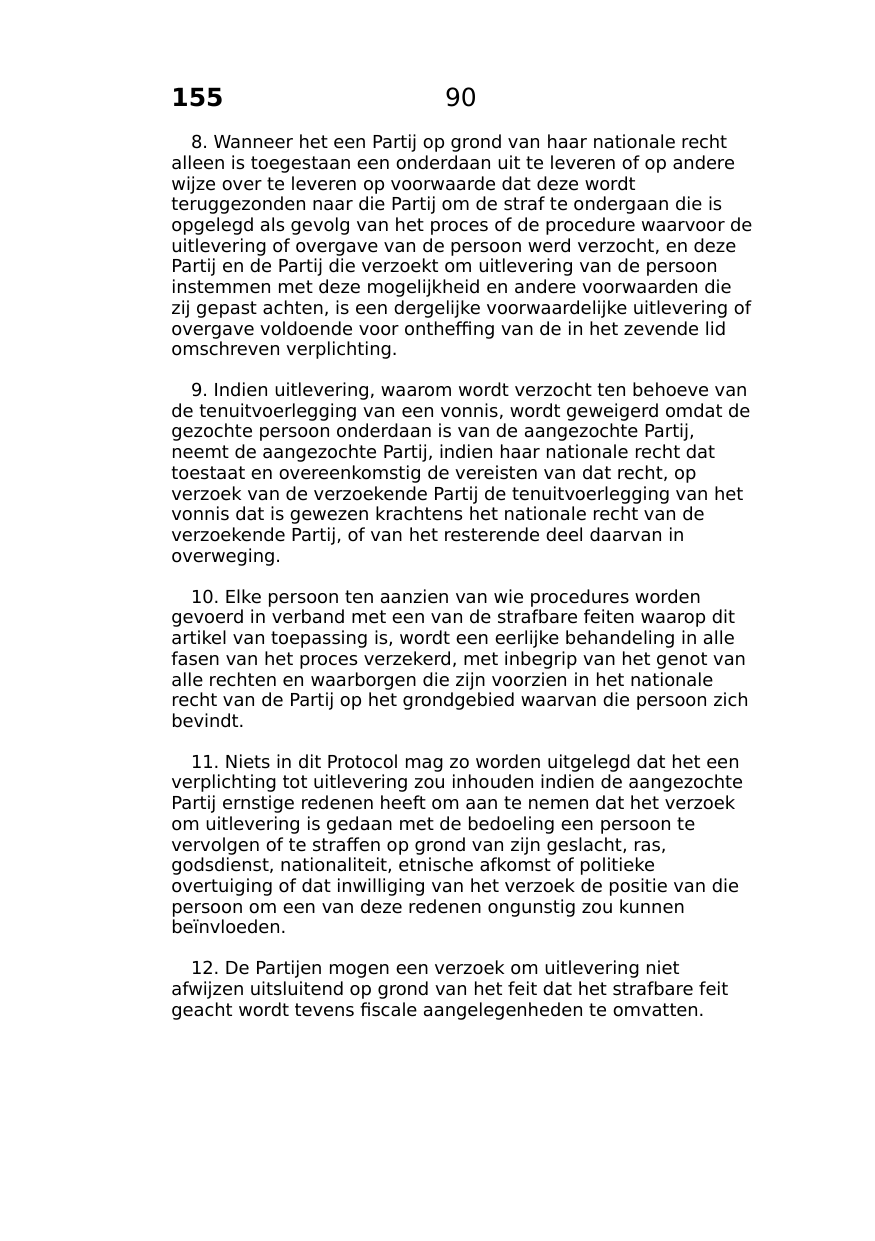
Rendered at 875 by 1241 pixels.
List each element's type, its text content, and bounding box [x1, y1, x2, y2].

text 9. Indien uitlevering, waarom wordt verzocht ten behoeve van de tenuitvoerlegging van een vonnis, wordt geweigerd omdat de gezochte persoon onderdaan is van de aangezochte Partij, neemt de aangezochte Partij, indien haar nationale recht dat toestaat en overeenkomstig de vereisten van dat recht, op verzoek van de verzoekende Partij de tenuitvoerlegging van het vonnis dat is gewezen krachtens het nationale recht van de verzoekende Partij, of van het resterende deel daarvan in overweging. [171, 380, 756, 566]
text 8. Wanneer het een Partij op grond van haar nationale recht alleen is toegestaan een onderdaan uit te leveren of op andere wijze over te leveren op voorwaarde dat deze wordt teruggezonden naar die Partij om de straf te ondergaan die is opgelegd als gevolg van het proces of de procedure waarvoor de uitlevering of overgave van de persoon werd verzocht, en deze Partij en de Partij die verzoekt om uitlevering van de persoon instemmen met deze mogelijkheid en andere voorwaarden die zij gepast achten, is een dergelijke voorwaardelijke uitlevering of overgave voldoende voor ontheffing van de in het zevende lid omschreven verplichting. [171, 132, 756, 360]
text 11. Niets in dit Protocol mag zo worden uitgelegd dat het een verplichting tot uitlevering zou inhouden indien de aangezochte Partij ernstige redenen heeft om aan te nemen dat het verzoek om uitlevering is gedaan met de bedoeling een persoon te vervolgen of te straffen op grond van zijn geslacht, ras, godsdienst, nationaliteit, etnische afkomst of politieke overtuiging of dat inwilliging van het verzoek de positie van die persoon om een van deze redenen ongunstig zou kunnen beïnvloeden. [171, 752, 756, 938]
text 10. Elke persoon ten aanzien van wie procedures worden gevoerd in verband met een van de strafbare feiten waarop dit artikel van toepassing is, wordt een eerlijke behandeling in alle fasen van het proces verzekerd, met inbegrip van het genot van alle rechten en waarborgen die zijn voorzien in het nationale recht van de Partij op het grondgebied waarvan die persoon zich bevindt. [171, 586, 756, 732]
text 12. De Partijen mogen een verzoek om uitlevering niet afwijzen uitsluitend op grond van het feit dat het strafbare feit geacht wordt tevens fiscale aangelegenheden te omvatten. [171, 958, 756, 1020]
